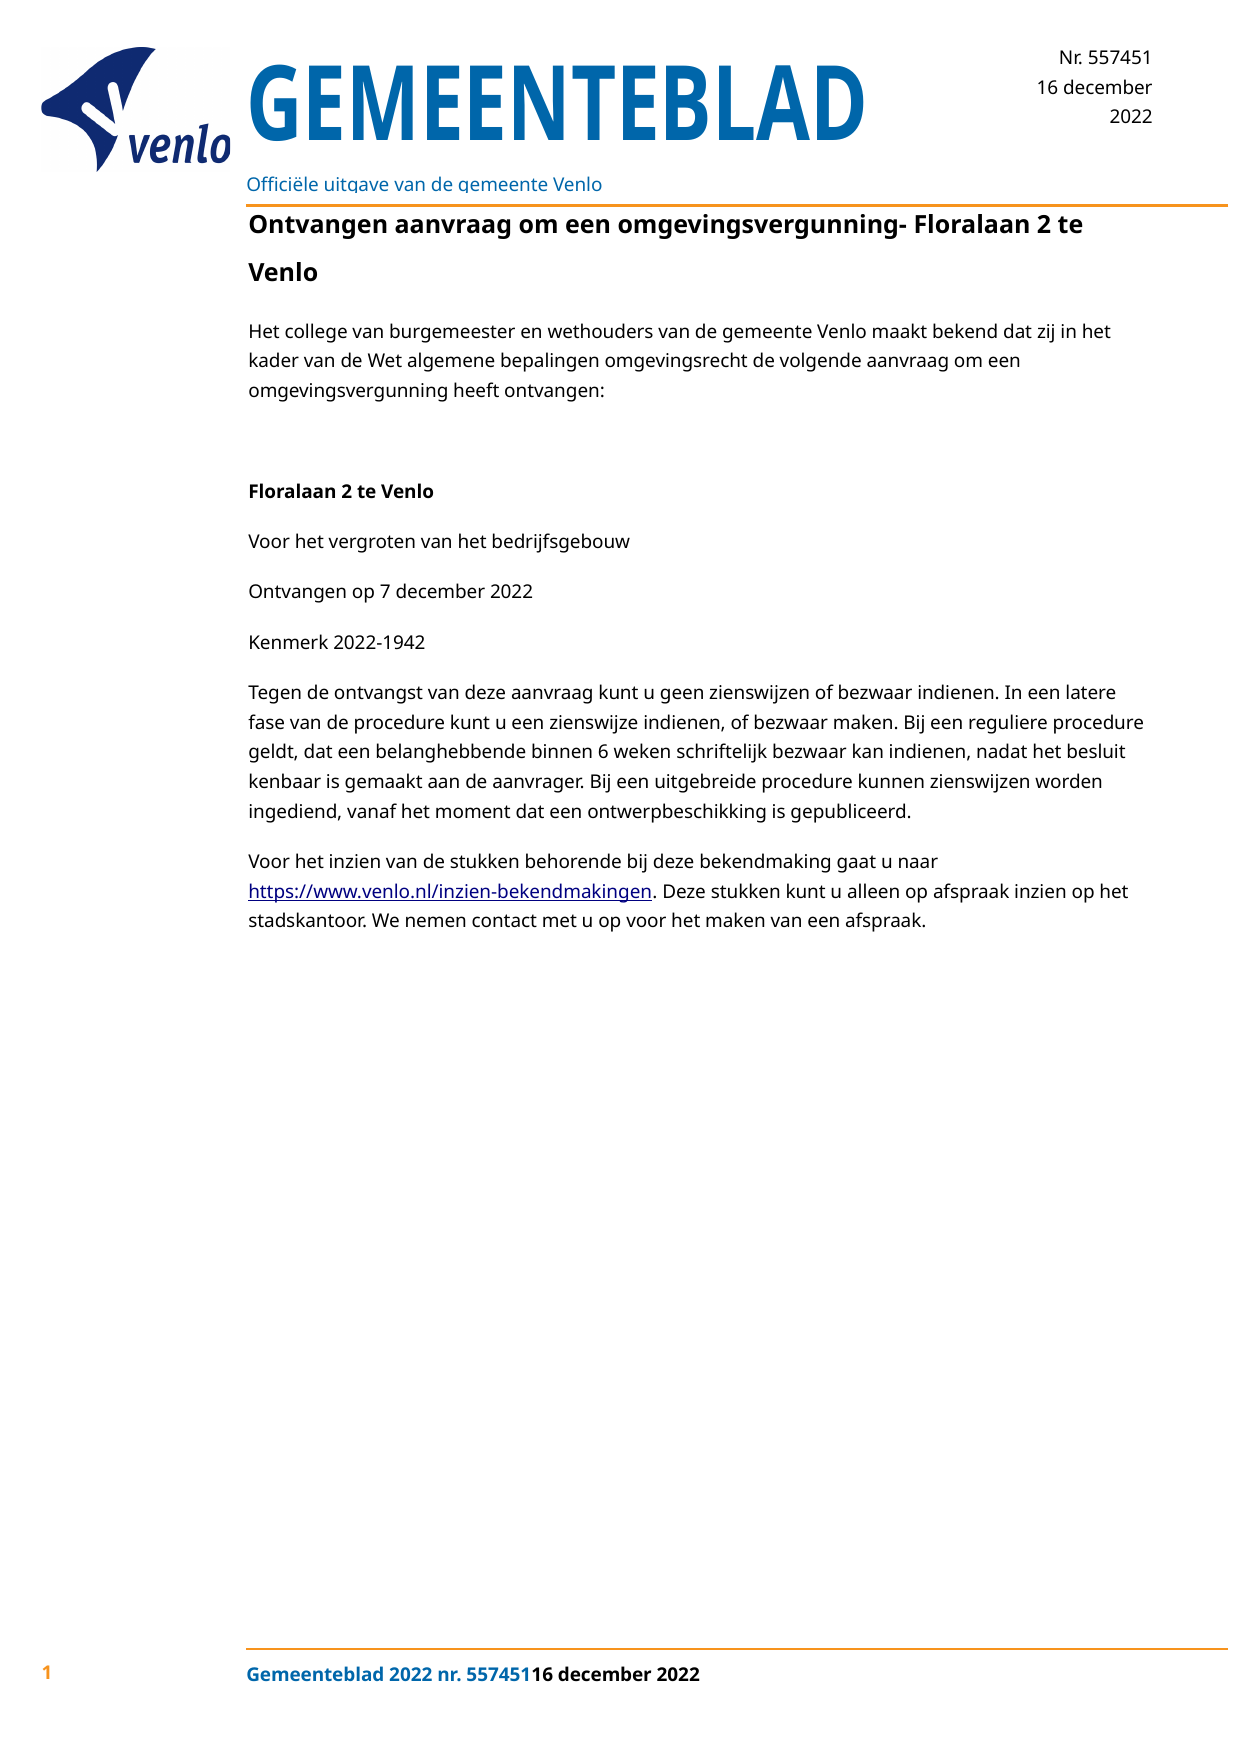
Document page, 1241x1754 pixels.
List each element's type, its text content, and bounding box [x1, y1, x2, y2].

text Het college van burgemeester en wethouders van de gemeente Venlo maakt bekend dat zij in het kader van de Wet algemene bepalingen omgevingsrecht de volgende aanvraag om een omgevingsvergunning heeft ontvangen: [248, 318, 1152, 403]
text Voor het inzien van de stukken behorende bij deze bekendmaking gaat u naar https://www.venlo.nl/inzien-bekendmakingen. Deze stukken kunt u alleen op afspraak inzien op het stadskantoor. We nemen contact met u op voor het maken van een afspraak. [248, 848, 1152, 933]
text Kenmerk 2022-1942 [248, 629, 1152, 655]
picture [41, 47, 231, 172]
text Ontvangen op 7 december 2022 [248, 579, 1152, 604]
text Voor het vergroten van het bedrijfsgebouw [248, 528, 1152, 554]
text Tegen de ontvangst van deze aanvraag kunt u geen zienswijzen of bezwaar indienen. In een latere fase van de procedure kunt u een zienswijze indienen, of bezwaar maken. Bij een reguliere procedure geldt, dat een belanghebbende binnen 6 weken schriftelijk bezwaar kan indienen, nadat het besluit kenbaar is gemaakt aan de aanvrager. Bij een uitgebreide procedure kunnen zienswijzen worden ingediend, vanaf het moment dat een ontwerpbeschikking is gepubliceerd. [248, 679, 1152, 824]
text Ontvangen aanvraag om een omgevingsvergunning- Floralaan 2 te Venlo [248, 207, 1152, 288]
text Floralaan 2 te Venlo [248, 478, 1152, 504]
